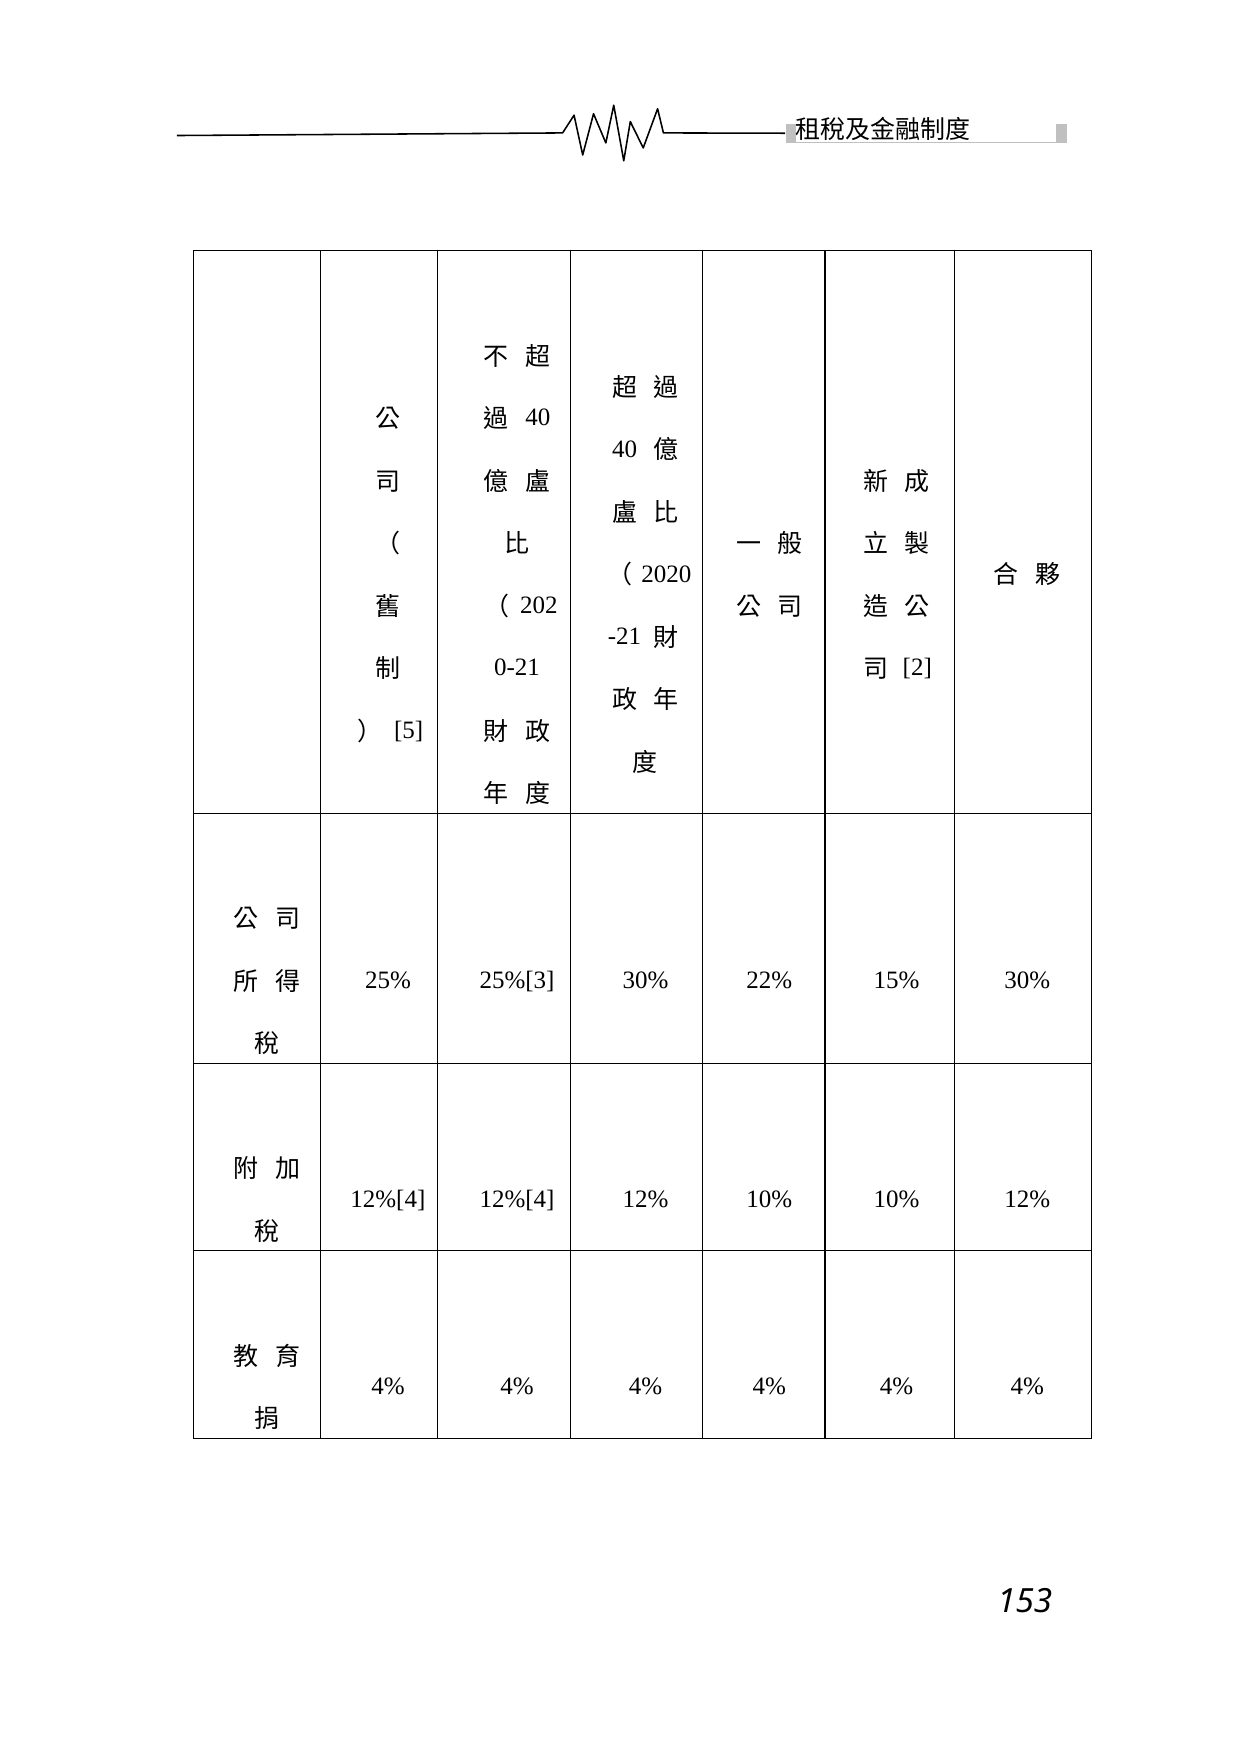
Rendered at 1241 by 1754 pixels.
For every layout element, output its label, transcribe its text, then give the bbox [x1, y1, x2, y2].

table_cell 12% [571, 1064, 702, 1250]
table_cell 4% [321, 1251, 437, 1438]
table_cell 合夥 [955, 251, 1091, 813]
table_cell 4% [571, 1251, 702, 1438]
table_cell 公司（舊制）[5] [321, 251, 437, 813]
table_cell 一般公司 [703, 251, 824, 813]
table_cell 10% [703, 1064, 824, 1250]
table_cell 25%[3] [438, 814, 570, 1063]
table_cell 教育捐 [194, 1251, 320, 1438]
table_cell [194, 251, 320, 813]
table_cell 22% [703, 814, 824, 1063]
table_cell 15% [826, 814, 954, 1063]
table_cell 新成立製造公司[2] [826, 251, 954, 813]
table_cell 4% [826, 1251, 954, 1438]
table_cell 4% [955, 1251, 1091, 1438]
table_cell 4% [703, 1251, 824, 1438]
table_cell 12%[4] [438, 1064, 570, 1250]
table_cell 公司所得稅 [194, 814, 320, 1063]
table_cell 30% [955, 814, 1091, 1063]
table_cell 12% [955, 1064, 1091, 1250]
table_cell 超過40億盧比（2020-21財政年度 [571, 251, 702, 813]
table_cell 10% [826, 1064, 954, 1250]
table_cell 附加稅 [194, 1064, 320, 1250]
table_cell 4% [438, 1251, 570, 1438]
table_cell 12%[4] [321, 1064, 437, 1250]
table_cell 不超過40億盧比（2020-21財政年度 [438, 251, 570, 813]
table_cell 25% [321, 814, 437, 1063]
table_cell 30% [571, 814, 702, 1063]
